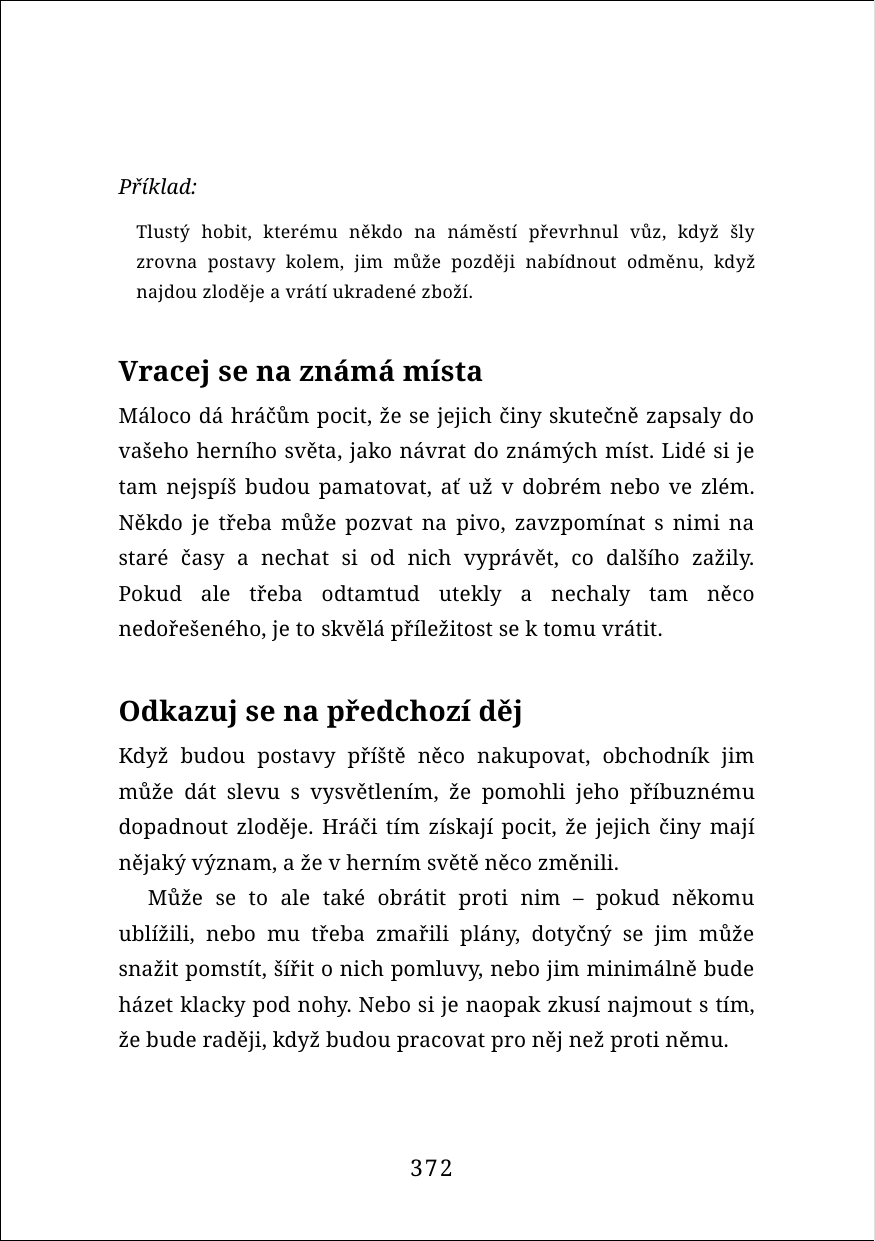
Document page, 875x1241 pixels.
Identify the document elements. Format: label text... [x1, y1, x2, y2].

subtitle Vracej se na známá místa [118, 351, 756, 389]
subtitle Odkazuj se na předchozí děj [118, 691, 756, 729]
text Tlustý hobit, kterému někdo na náměstí převrhnul vůz, když šly zrovna postavy kolem, jim může později nabídnout odměnu, když najdou zloděje a vrátí ukradené zboží. [136, 219, 756, 304]
text Když budou postavy příště něco nakupovat, obchodník jim může dát slevu s vysvětlením, že pomohli jeho příbuznému dopadnout zloděje. Hráči tím získají pocit, že jejich činy mají nějaký význam, a že v herním světě něco změnili. Může se to ale také obrátit proti nim – pokud někomu ublížili, nebo mu třeba zmařili plány, dotyčný se jim může snažit pomstít, šířit o nich pomluvy, nebo jim minimálně bude házet klacky pod nohy. Nebo si je naopak zkusí najmout s tím, že bude raději, když budou pracovat pro něj než proti němu. [118, 741, 756, 1054]
text Příklad: [118, 172, 756, 200]
text Máloco dá hráčům pocit, že se jejich činy skutečně zapsaly do vašeho herního světa, jako návrat do známých míst. Lidé si je tam nejspíš budou pamatovat, ať už v dobrém nebo ve zlém. Někdo je třeba může pozvat na pivo, zavzpomínat s nimi na staré časy a nechat si od nich vyprávět, co dalšího zažily. Pokud ale třeba odtamtud utekly a nechaly tam něco nedořešeného, je to skvělá příležitost se k tomu vrátit. [118, 401, 756, 643]
